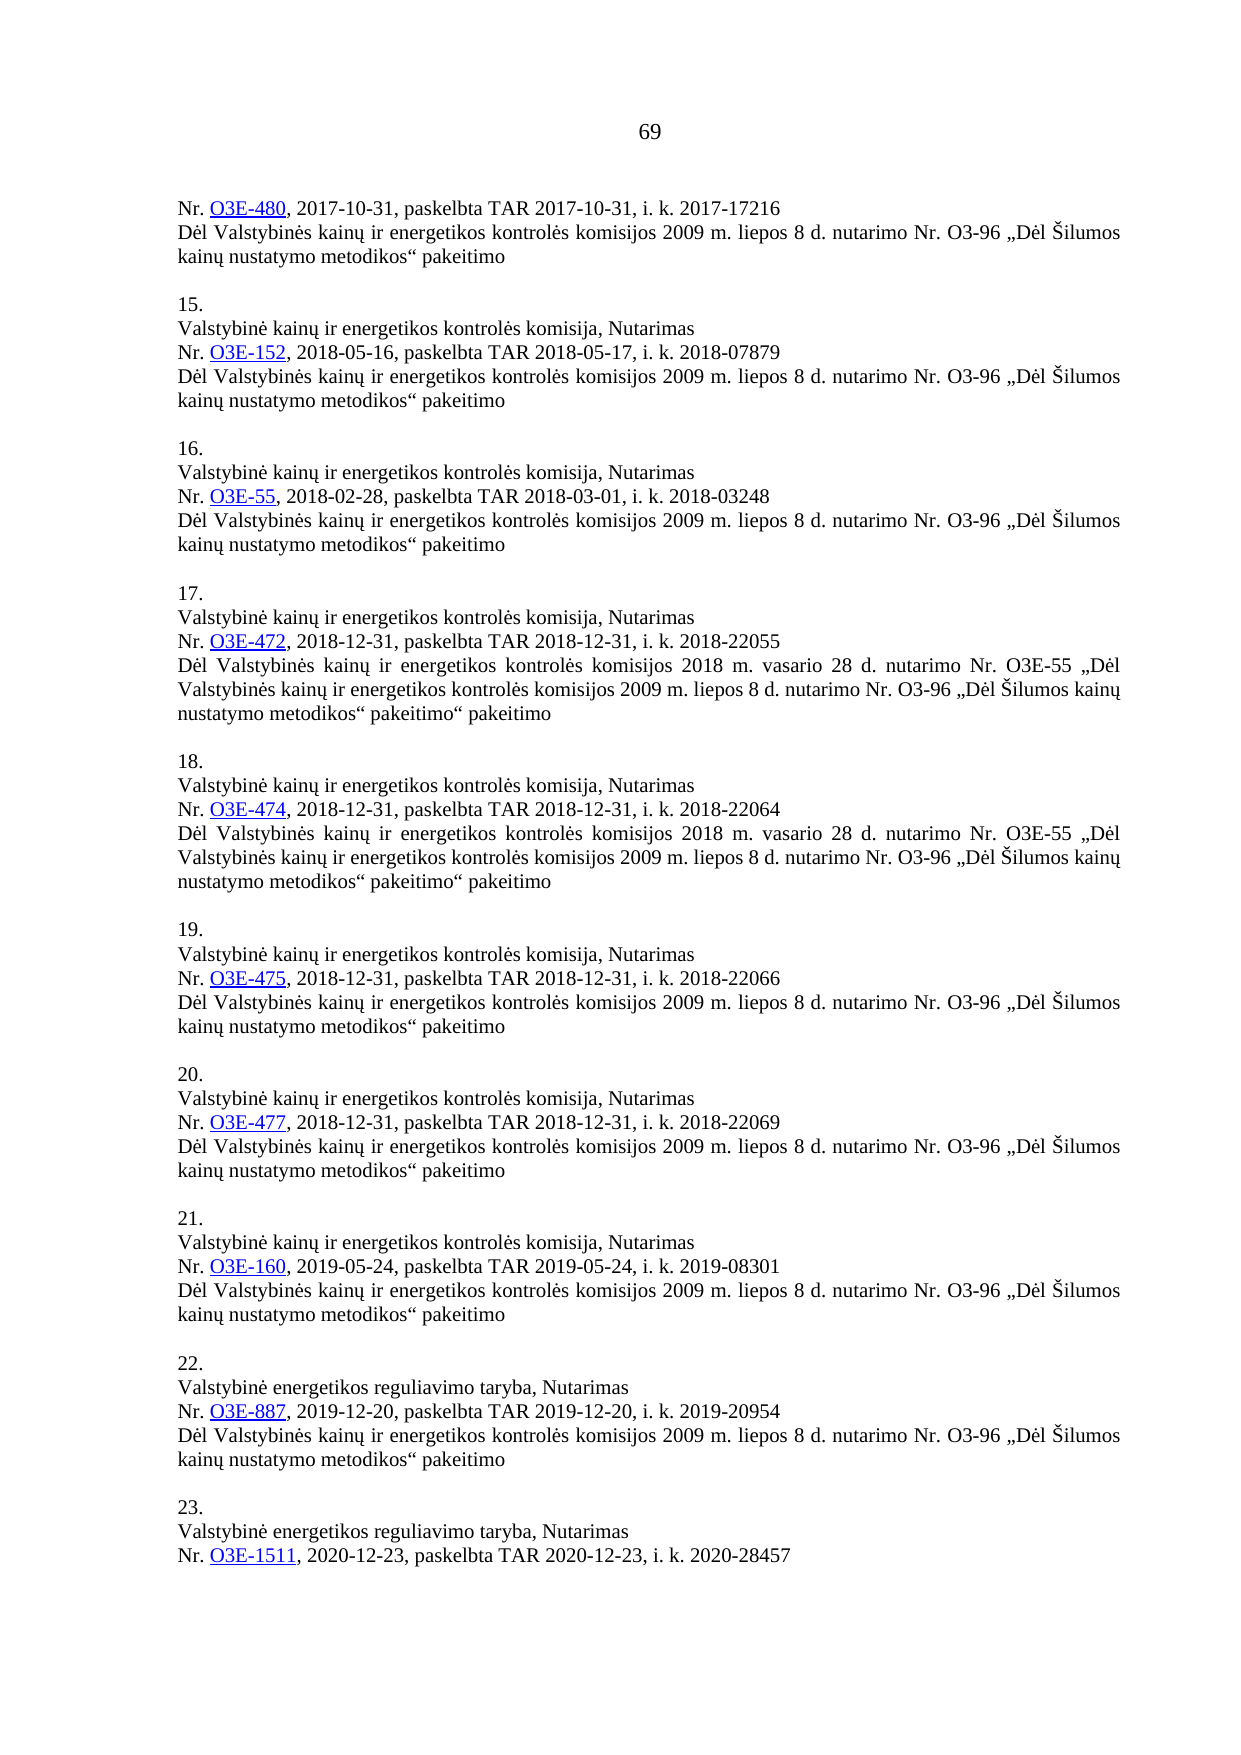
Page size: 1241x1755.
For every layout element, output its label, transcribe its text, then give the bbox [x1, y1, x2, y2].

text Valstybinė energetikos reguliavimo taryba, Nutarimas [177, 1519, 1122, 1543]
text Nr. O3E-480, 2017-10-31, paskelbta TAR 2017-10-31, i. k. 2017-17216 [177, 196, 1122, 219]
text Nr. O3E-477, 2018-12-31, paskelbta TAR 2018-12-31, i. k. 2018-22069 [177, 1110, 1122, 1134]
text Dėl Valstybinės kainų ir energetikos kontrolės komisijos 2009 m. liepos 8 d. nutarimo Nr. O3-96 „Dėl Šilumos kainų nustatymo metodikos“ pakeitimo [177, 508, 1122, 556]
text Dėl Valstybinės kainų ir energetikos kontrolės komisijos 2009 m. liepos 8 d. nutarimo Nr. O3-96 „Dėl Šilumos kainų nustatymo metodikos“ pakeitimo [177, 989, 1122, 1038]
text Nr. O3E-475, 2018-12-31, paskelbta TAR 2018-12-31, i. k. 2018-22066 [177, 966, 1122, 989]
text Nr. O3E-152, 2018-05-16, paskelbta TAR 2018-05-17, i. k. 2018-07879 [177, 340, 1122, 364]
text Valstybinė kainų ir energetikos kontrolės komisija, Nutarimas [177, 773, 1122, 797]
text 19. [177, 917, 1122, 941]
text Dėl Valstybinės kainų ir energetikos kontrolės komisijos 2009 m. liepos 8 d. nutarimo Nr. O3-96 „Dėl Šilumos kainų nustatymo metodikos“ pakeitimo [177, 364, 1122, 412]
text 17. [177, 581, 1122, 604]
text 16. [177, 436, 1122, 460]
text 22. [177, 1351, 1122, 1374]
text 20. [177, 1062, 1122, 1086]
text 18. [177, 749, 1122, 773]
text Dėl Valstybinės kainų ir energetikos kontrolės komisijos 2009 m. liepos 8 d. nutarimo Nr. O3-96 „Dėl Šilumos kainų nustatymo metodikos“ pakeitimo [177, 1278, 1122, 1326]
text Valstybinė energetikos reguliavimo taryba, Nutarimas [177, 1374, 1122, 1399]
text Nr. O3E-1511, 2020-12-23, paskelbta TAR 2020-12-23, i. k. 2020-28457 [177, 1543, 1122, 1567]
text Nr. O3E-55, 2018-02-28, paskelbta TAR 2018-03-01, i. k. 2018-03248 [177, 484, 1122, 508]
text Dėl Valstybinės kainų ir energetikos kontrolės komisijos 2009 m. liepos 8 d. nutarimo Nr. O3-96 „Dėl Šilumos kainų nustatymo metodikos“ pakeitimo [177, 1134, 1122, 1182]
text Dėl Valstybinės kainų ir energetikos kontrolės komisijos 2018 m. vasario 28 d. nutarimo Nr. O3E-55 „Dėl Valstybinės kainų ir energetikos kontrolės komisijos 2009 m. liepos 8 d. nutarimo Nr. O3-96 „Dėl Šilumos kainų nustatymo metodikos“ pakeitimo“ pakeitimo [177, 821, 1122, 893]
text Nr. O3E-887, 2019-12-20, paskelbta TAR 2019-12-20, i. k. 2019-20954 [177, 1399, 1122, 1423]
text Dėl Valstybinės kainų ir energetikos kontrolės komisijos 2018 m. vasario 28 d. nutarimo Nr. O3E-55 „Dėl Valstybinės kainų ir energetikos kontrolės komisijos 2009 m. liepos 8 d. nutarimo Nr. O3-96 „Dėl Šilumos kainų nustatymo metodikos“ pakeitimo“ pakeitimo [177, 653, 1122, 725]
text Dėl Valstybinės kainų ir energetikos kontrolės komisijos 2009 m. liepos 8 d. nutarimo Nr. O3-96 „Dėl Šilumos kainų nustatymo metodikos“ pakeitimo [177, 1423, 1122, 1471]
text Dėl Valstybinės kainų ir energetikos kontrolės komisijos 2009 m. liepos 8 d. nutarimo Nr. O3-96 „Dėl Šilumos kainų nustatymo metodikos“ pakeitimo [177, 219, 1122, 268]
text Nr. O3E-472, 2018-12-31, paskelbta TAR 2018-12-31, i. k. 2018-22055 [177, 629, 1122, 653]
text Valstybinė kainų ir energetikos kontrolės komisija, Nutarimas [177, 460, 1122, 484]
text Valstybinė kainų ir energetikos kontrolės komisija, Nutarimas [177, 1230, 1122, 1254]
text 15. [177, 292, 1122, 316]
text Nr. O3E-160, 2019-05-24, paskelbta TAR 2019-05-24, i. k. 2019-08301 [177, 1254, 1122, 1278]
text 23. [177, 1495, 1122, 1519]
text Valstybinė kainų ir energetikos kontrolės komisija, Nutarimas [177, 604, 1122, 629]
text Valstybinė kainų ir energetikos kontrolės komisija, Nutarimas [177, 941, 1122, 966]
text Valstybinė kainų ir energetikos kontrolės komisija, Nutarimas [177, 1086, 1122, 1110]
text 21. [177, 1206, 1122, 1230]
text Valstybinė kainų ir energetikos kontrolės komisija, Nutarimas [177, 316, 1122, 340]
text Nr. O3E-474, 2018-12-31, paskelbta TAR 2018-12-31, i. k. 2018-22064 [177, 797, 1122, 821]
